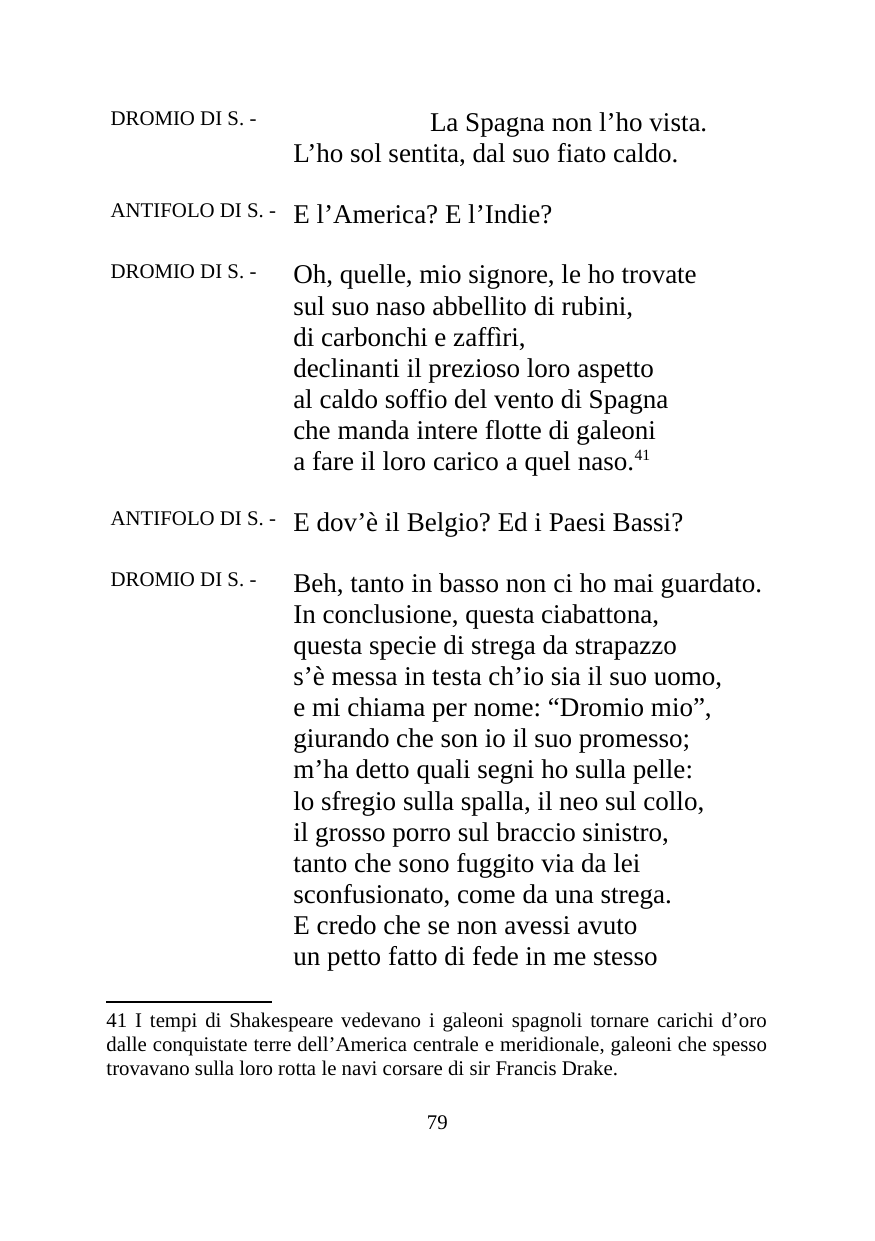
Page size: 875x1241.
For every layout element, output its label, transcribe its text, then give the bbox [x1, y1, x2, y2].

table_cell ANTIFOLO DI S. - [103, 198, 286, 259]
table_cell DROMIO DI S. - [103, 106, 286, 198]
table_cell E l’America? E l’Indie? [286, 198, 780, 259]
table_cell ANTIFOLO DI S. - [103, 506, 286, 567]
table_cell Beh, tanto in basso non ci ho mai guardato. In conclusione, questa ciabattona, questa specie di strega da strapazzo s’è messa in testa ch’io sia il suo uomo, e mi chiama per nome: “Dromio mio”, giurando che son io il suo promesso; m’ha detto quali segni ho sulla pelle: lo sfregio sulla spalla, il neo sul collo, il grosso porro sul braccio sinistro, tanto che sono fuggito via da lei sconfusionato, come da una strega. E credo che se non avessi avuto un petto fatto di fede in me stesso [286, 567, 780, 972]
table_cell E dov’è il Belgio? Ed i Paesi Bassi? [286, 506, 780, 567]
table_cell DROMIO DI S. - [103, 567, 286, 972]
table_cell La Spagna non l’ho vista. L’ho sol sentita, dal suo fiato caldo. [286, 106, 780, 198]
table_cell DROMIO DI S. - [103, 259, 286, 506]
table_cell Oh, quelle, mio signore, le ho trovate sul suo naso abbellito di rubini, di carbonchi e zaffìri, declinanti il prezioso loro aspetto al caldo soffio del vento di Spagna che manda intere flotte di galeoni a fare il loro carico a quel naso. [286, 259, 780, 506]
